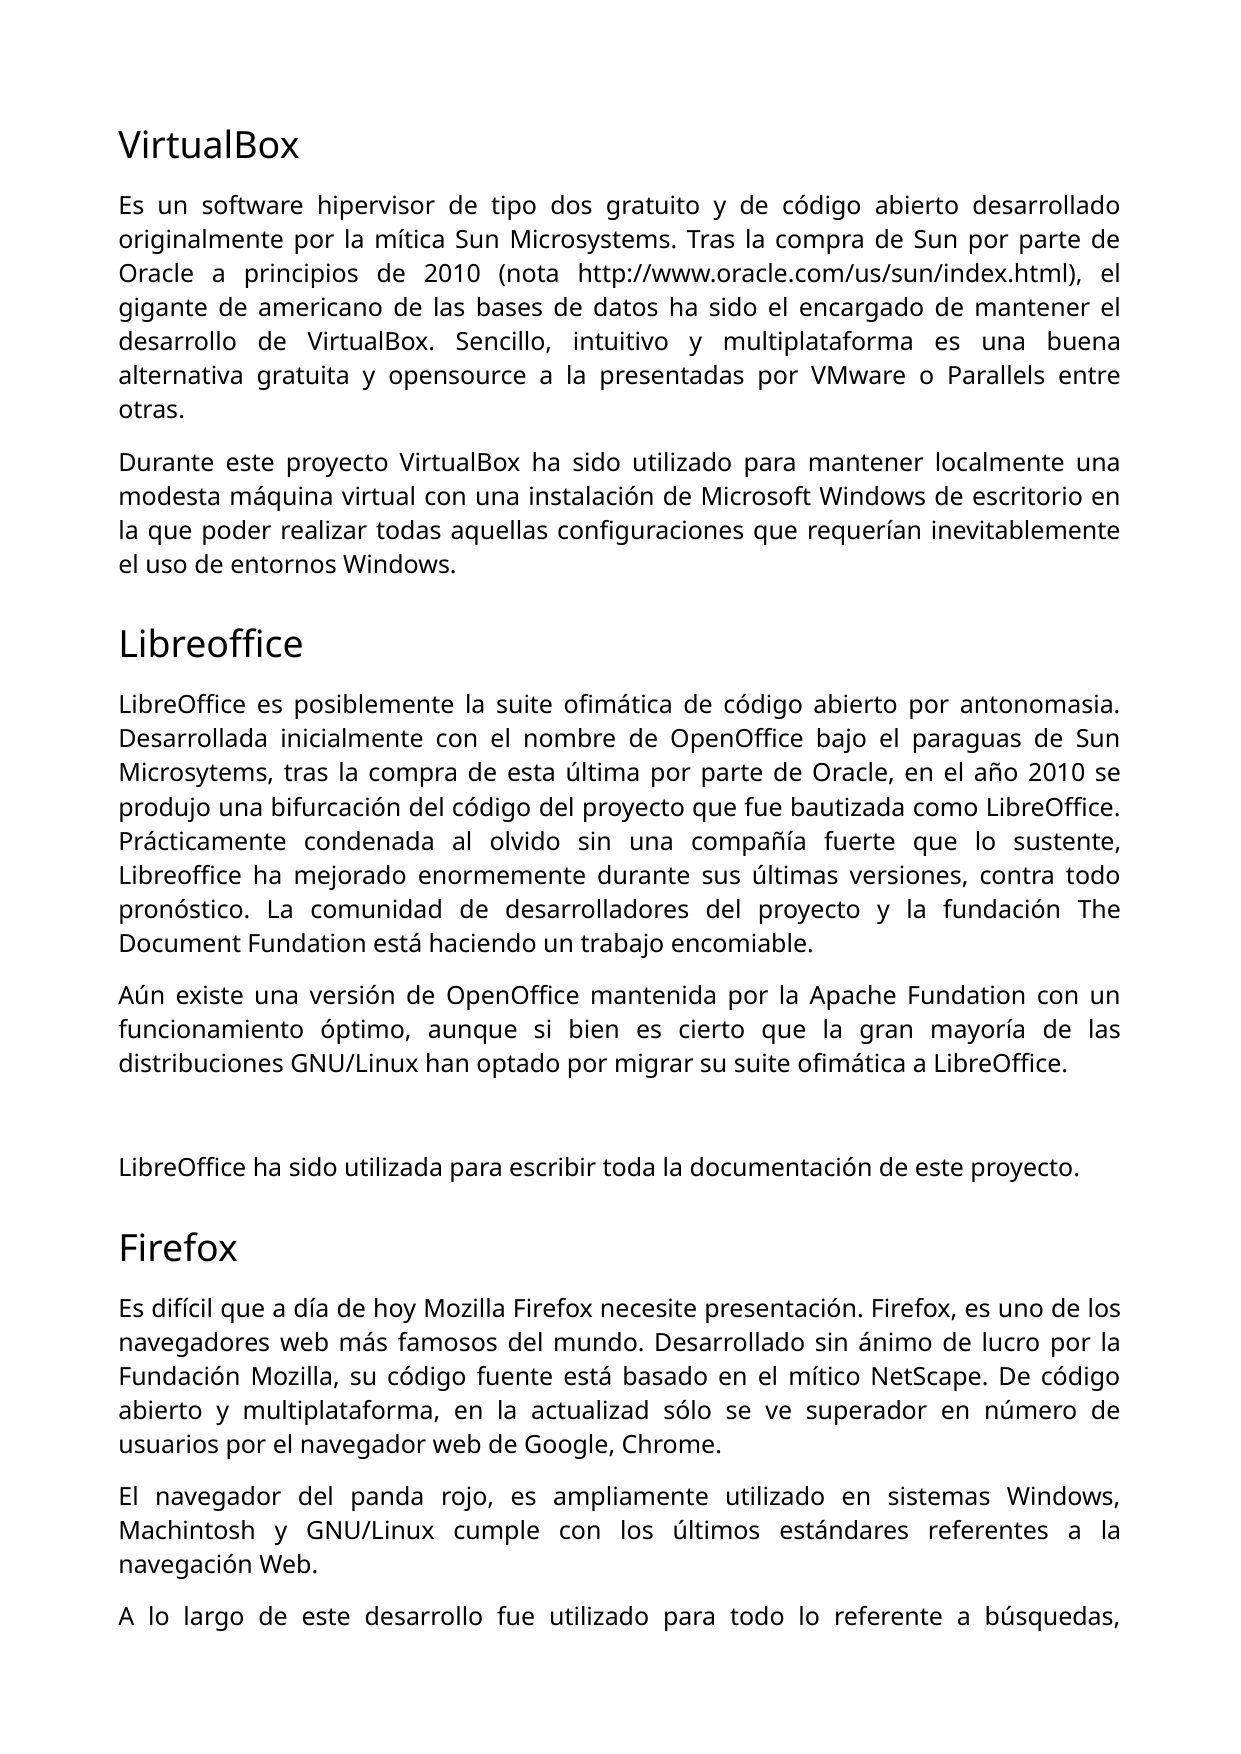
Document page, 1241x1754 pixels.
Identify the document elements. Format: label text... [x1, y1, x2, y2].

subtitle Firefox [118, 1221, 1122, 1272]
text Durante este proyecto VirtualBox ha sido utilizado para mantener localmente una modesta máquina virtual con una instalación de Microsoft Windows de escritorio en la que poder realizar todas aquellas configuraciones que requerían inevitablemente el uso de entornos Windows. [118, 444, 1122, 580]
text El navegador del panda rojo, es ampliamente utilizado en sistemas Windows, Machintosh y GNU/Linux cumple con los últimos estándares referentes a la navegación Web. [118, 1479, 1122, 1581]
text Aún existe una versión de OpenOffice mantenida por la Apache Fundation con un funcionamiento óptimo, aunque si bien es cierto que la gran mayoría de las distribuciones GNU/Linux han optado por migrar su suite ofimática a LibreOffice. [118, 977, 1122, 1080]
text LibreOffice ha sido utilizada para escribir toda la documentación de este proyecto. [118, 1150, 1122, 1184]
text A lo largo de este desarrollo fue utilizado para todo lo referente a búsquedas, [118, 1599, 1122, 1633]
text Es difícil que a día de hoy Mozilla Firefox necesite presentación. Firefox, es uno de los navegadores web más famosos del mundo. Desarrollado sin ánimo de lucro por la Fundación Mozilla, su código fuente está basado en el mítico NetScape. De código abierto y multiplataforma, en la actualizad sólo se ve superador en número de usuarios por el navegador web de Google, Chrome. [118, 1290, 1122, 1461]
text LibreOffice es posiblemente la suite ofimática de código abierto por antonomasia. Desarrollada inicialmente con el nombre de OpenOffice bajo el paraguas de Sun Microsytems, tras la compra de esta última por parte de Oracle, en el año 2010 se produjo una bifurcación del código del proyecto que fue bautizada como LibreOffice. Prácticamente condenada al olvido sin una compañía fuerte que lo sustente, Libreoffice ha mejorado enormemente durante sus últimas versiones, contra todo pronóstico. La comunidad de desarrolladores del proyecto y la fundación The Document Fundation está haciendo un trabajo encomiable. [118, 687, 1122, 959]
subtitle Libreoffice [118, 617, 1122, 668]
subtitle VirtualBox [118, 118, 1122, 169]
text Es un software hipervisor de tipo dos gratuito y de código abierto desarrollado originalmente por la mítica Sun Microsystems. Tras la compra de Sun por parte de Oracle a principios de 2010 (nota http://www.oracle.com/us/sun/index.html), el gigante de americano de las bases de datos ha sido el encargado de mantener el desarrollo de VirtualBox. Sencillo, intuitivo y multiplataforma es una buena alternativa gratuita y opensource a la presentadas por VMware o Parallels entre otras. [118, 188, 1122, 426]
